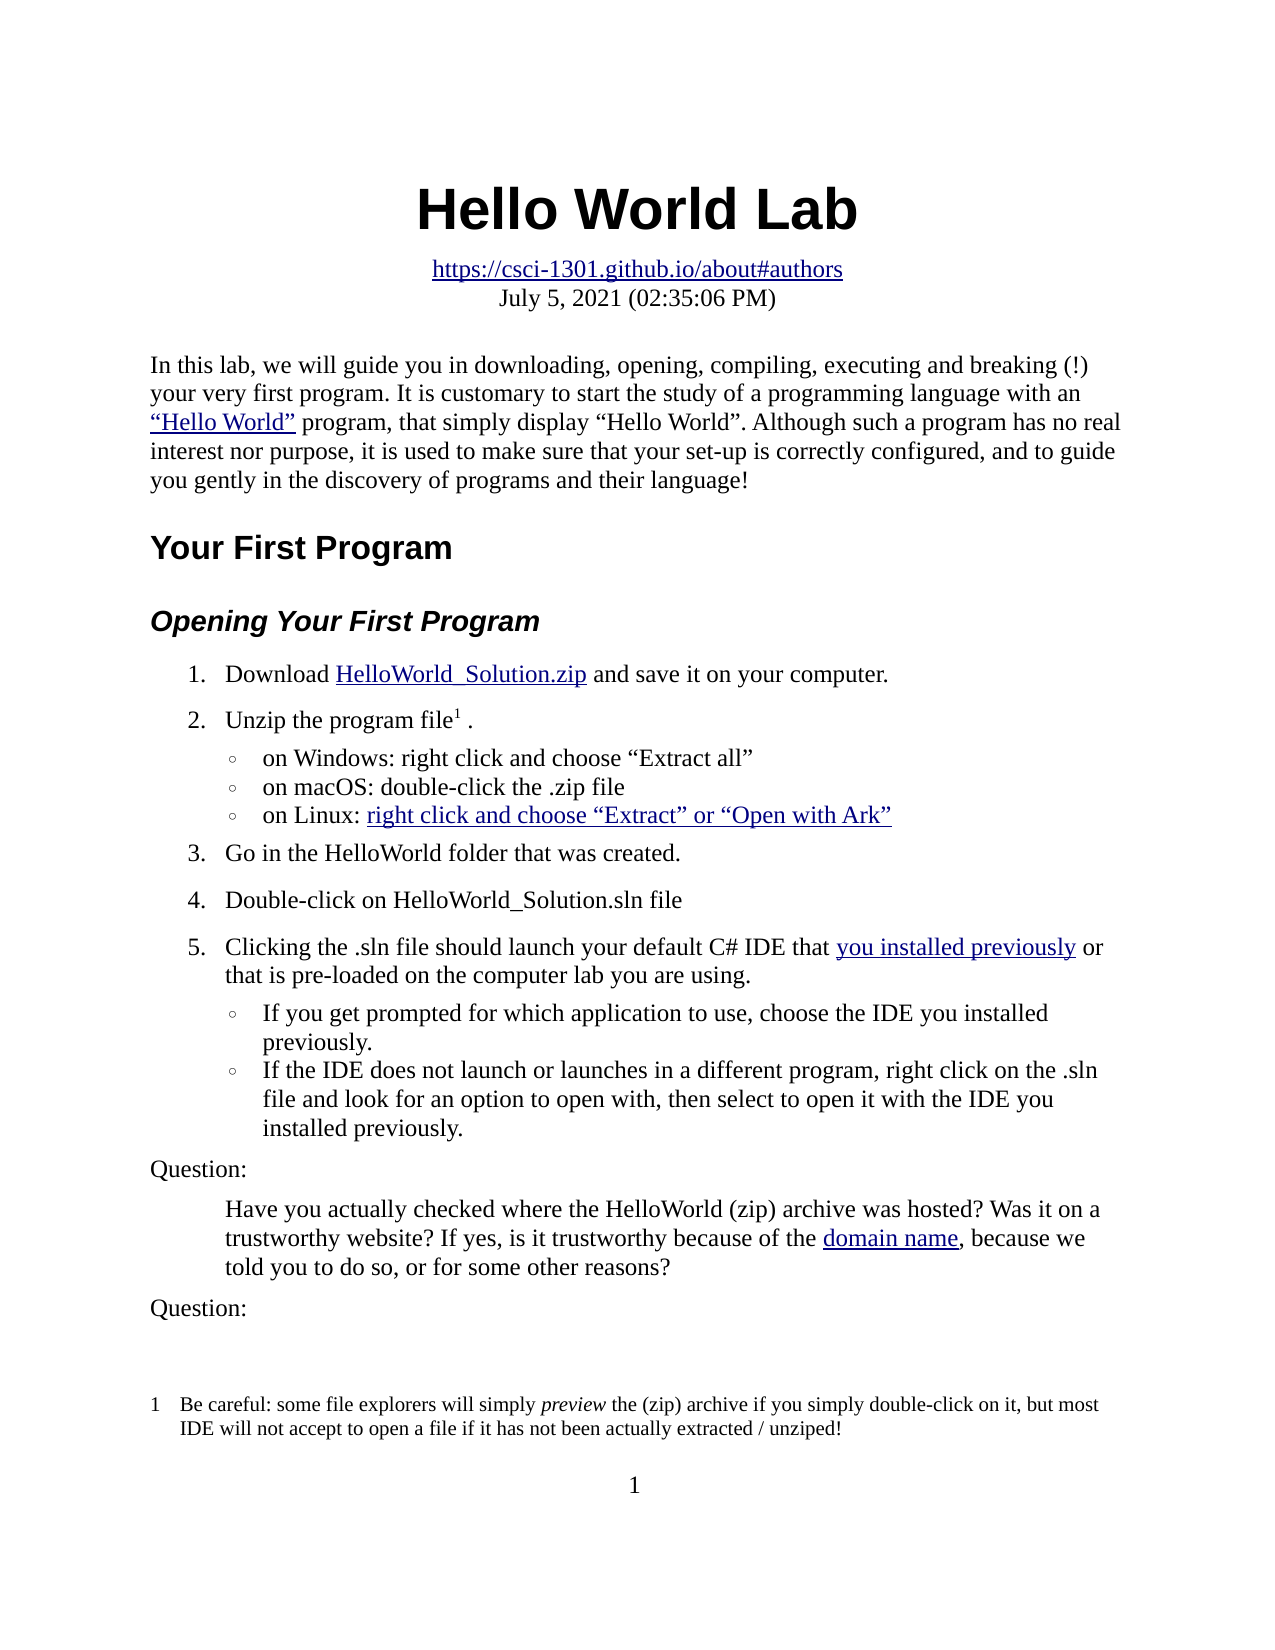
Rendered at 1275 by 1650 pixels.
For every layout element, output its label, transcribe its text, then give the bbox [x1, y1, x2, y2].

list If the IDE does not launch or launches in a different program, right click on the .sln file and look for an option to open with, then select to open it with the IDE you installed previously. [225, 1056, 1125, 1142]
list on Linux: right click and choose “Extract” or “Open with Ark” [225, 801, 1125, 829]
list Download HelloWorld_Solution.zip and save it on your computer. [187, 659, 1125, 687]
text Have you actually checked where the HelloWorld (zip) archive was hosted? Was it on a trustworthy website? If yes, is it trustworthy because of the domain name, because we told you to do so, or for some other reasons? [225, 1194, 1125, 1281]
list Clicking the .sln file should launch your default C# IDE that you installed previously or that is pre-loaded on the computer lab you are using. [187, 932, 1125, 989]
list Go in the HelloWorld folder that was created. [187, 838, 1125, 867]
list Double-click on HelloWorld_Solution.sln file [187, 885, 1125, 914]
list on Windows: right click and choose “Extract all” [225, 743, 1125, 772]
list If you get prompted for which application to use, choose the IDE you installed previously. [225, 998, 1125, 1056]
text In this lab, we will guide you in downloading, opening, compiling, executing and breaking (!) your very first program. It is customary to start the study of a programming language with an “Hello World” program, that simply display “Hello World”. Although such a program has no real interest nor purpose, it is used to make sure that your set-up is correctly configured, and to guide you gently in the discovery of programs and their language! [150, 350, 1125, 493]
list Unzip the program file . [187, 705, 1125, 734]
text July 5, 2021 (02:35:06 PM) [150, 283, 1125, 312]
text Question: [150, 1293, 1125, 1321]
text https://csci-1301.github.io/about#authors [150, 254, 1125, 283]
subtitle Opening Your First Program [150, 604, 1125, 637]
text Question: [150, 1154, 1125, 1182]
title Hello World Lab [150, 175, 1125, 242]
list Be careful: some file explorers will simply preview the (zip) archive if you simply double-click on it, but most IDE will not accept to open a file if it has not been actually extracted / unziped! [150, 1392, 1125, 1440]
subtitle Your First Program [150, 527, 1125, 566]
list on macOS: double-click the .zip file [225, 772, 1125, 801]
